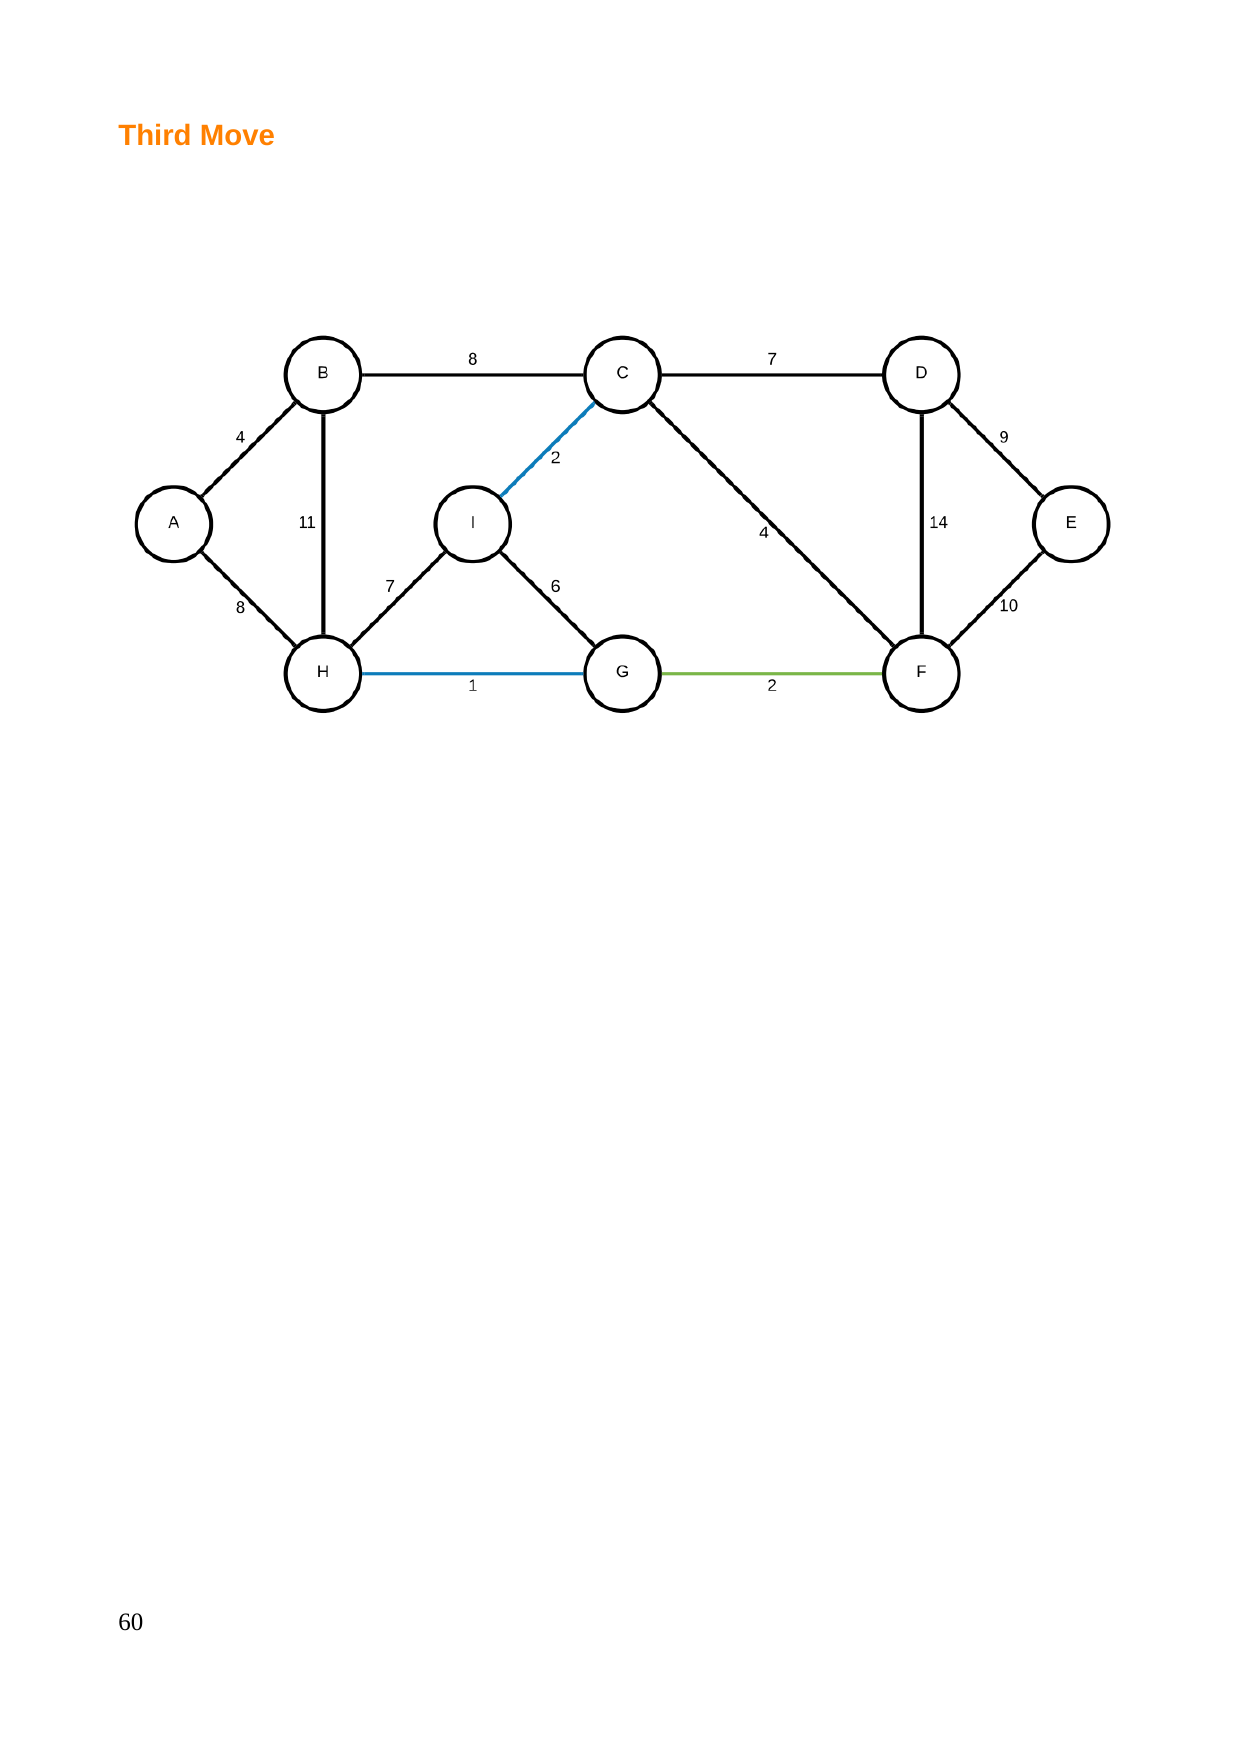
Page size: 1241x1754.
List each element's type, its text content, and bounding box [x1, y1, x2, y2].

subtitle Third Move [118, 118, 1122, 152]
picture [118, 169, 1124, 879]
